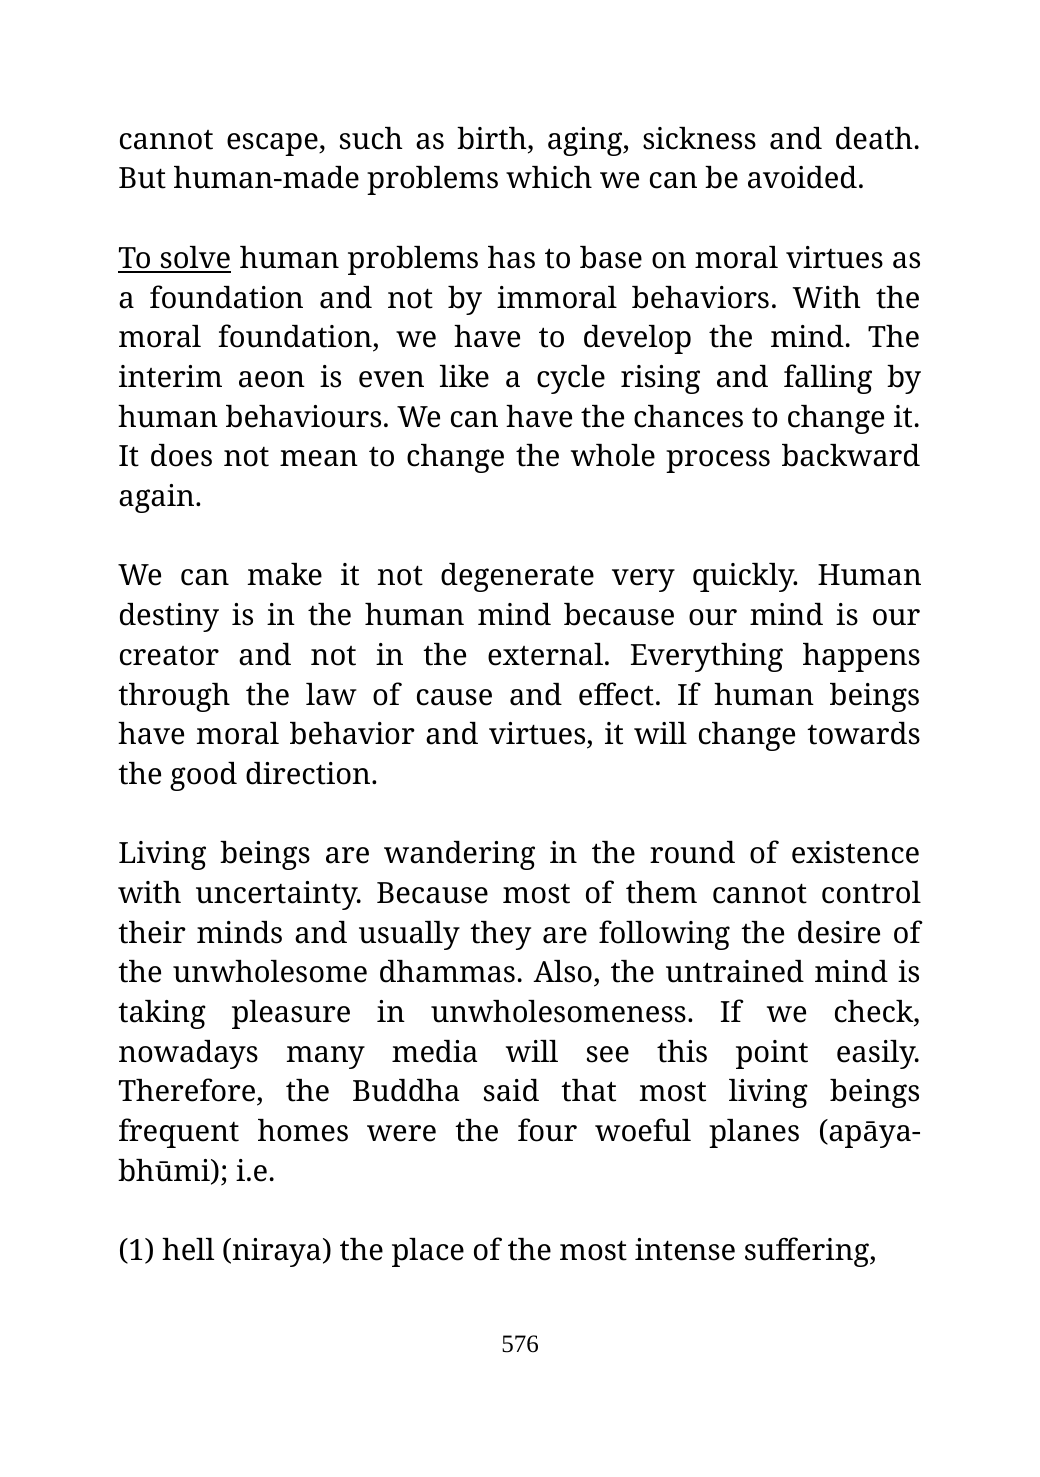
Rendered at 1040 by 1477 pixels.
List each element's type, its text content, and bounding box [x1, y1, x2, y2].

text cannot escape, such as birth, aging, sickness and death. But human-made problems which we can be avoided. To solve human problems has to base on moral virtues as a foundation and not by immoral behaviors. With the moral foundation, we have to develop the mind. The interim aeon is even like a cycle rising and falling by human behaviours. We can have the chances to change it. It does not mean to change the whole process backward again. We can make it not degenerate very quickly. Human destiny is in the human mind because our mind is our creator and not in the external. Everything happens through the law of cause and effect. If human beings have moral behavior and virtues, it will change towards the good direction. Living beings are wandering in the round of existence with uncertainty. Because most of them cannot control their minds and usually they are following the desire of the unwholesome dhammas. Also, the untrained mind is taking pleasure in unwholesomeness. If we check, nowadays many media will see this point easily. Therefore, the Buddha said that most living beings frequent homes were the four woeful planes (apāya‐bhūmi); i.e. (1) hell (niraya) the place of the most intense suffering, [118, 118, 922, 1269]
